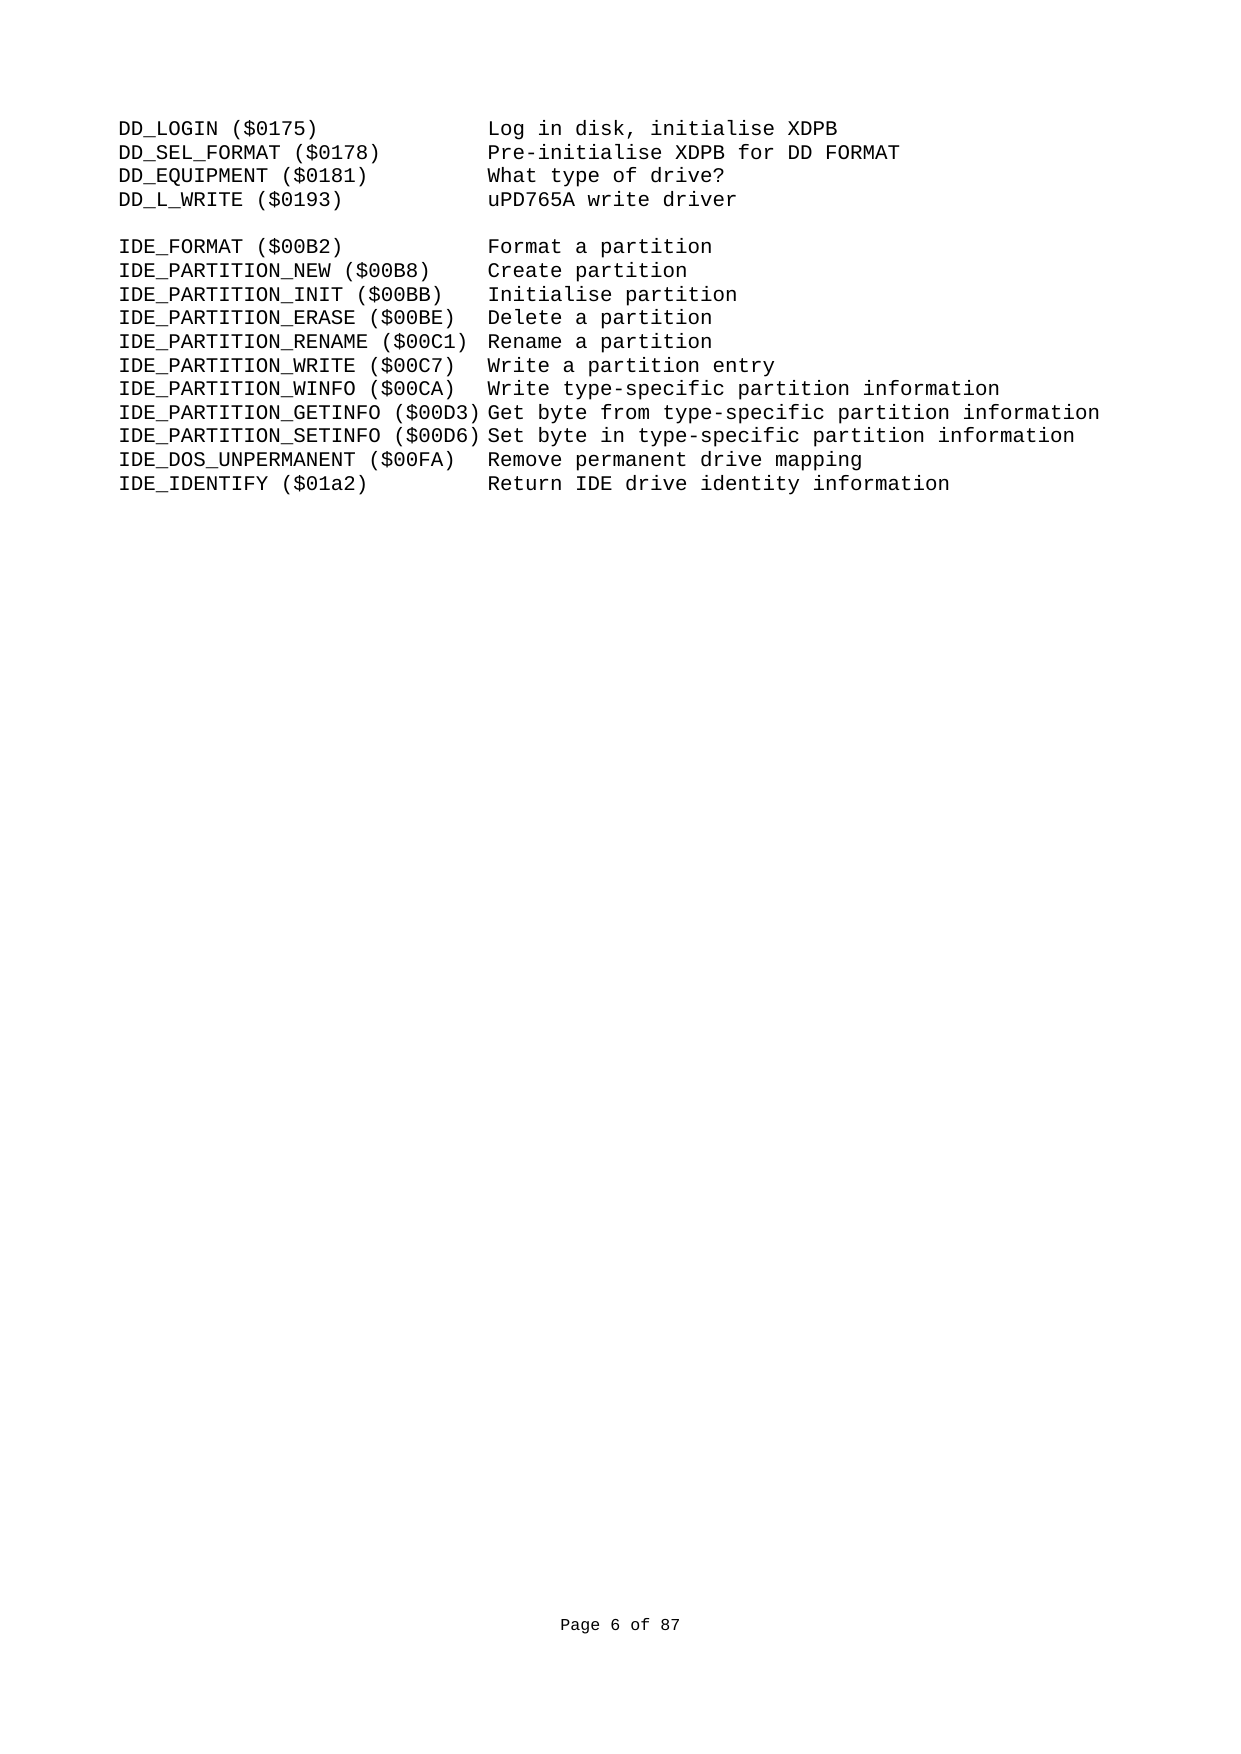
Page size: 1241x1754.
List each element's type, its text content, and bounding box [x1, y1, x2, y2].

text IDE_PARTITION_ERASE ($00BE) Delete a partition [118, 307, 1122, 331]
text DD_L_WRITE ($0193) uPD765A write driver [118, 189, 1122, 213]
text IDE_FORMAT ($00B2) Format a partition [118, 236, 1122, 260]
text IDE_PARTITION_NEW ($00B8) Create partition [118, 260, 1122, 284]
text IDE_IDENTIFY ($01a2) Return IDE drive identity information [118, 473, 1122, 496]
text IDE_PARTITION_WINFO ($00CA) Write type-specific partition information [118, 378, 1122, 402]
text IDE_PARTITION_INIT ($00BB) Initialise partition [118, 284, 1122, 307]
text IDE_PARTITION_GETINFO ($00D3) Get byte from type-specific partition information [118, 402, 1122, 426]
text IDE_PARTITION_WRITE ($00C7) Write a partition entry [118, 354, 1122, 378]
text IDE_DOS_UNPERMANENT ($00FA) Remove permanent drive mapping [118, 449, 1122, 473]
text DD_LOGIN ($0175) Log in disk, initialise XDPB [118, 118, 1122, 142]
text DD_SEL_FORMAT ($0178) Pre-initialise XDPB for DD FORMAT [118, 142, 1122, 165]
text DD_EQUIPMENT ($0181) What type of drive? [118, 165, 1122, 189]
text IDE_PARTITION_SETINFO ($00D6) Set byte in type-specific partition information [118, 426, 1122, 449]
text IDE_PARTITION_RENAME ($00C1) Rename a partition [118, 331, 1122, 354]
